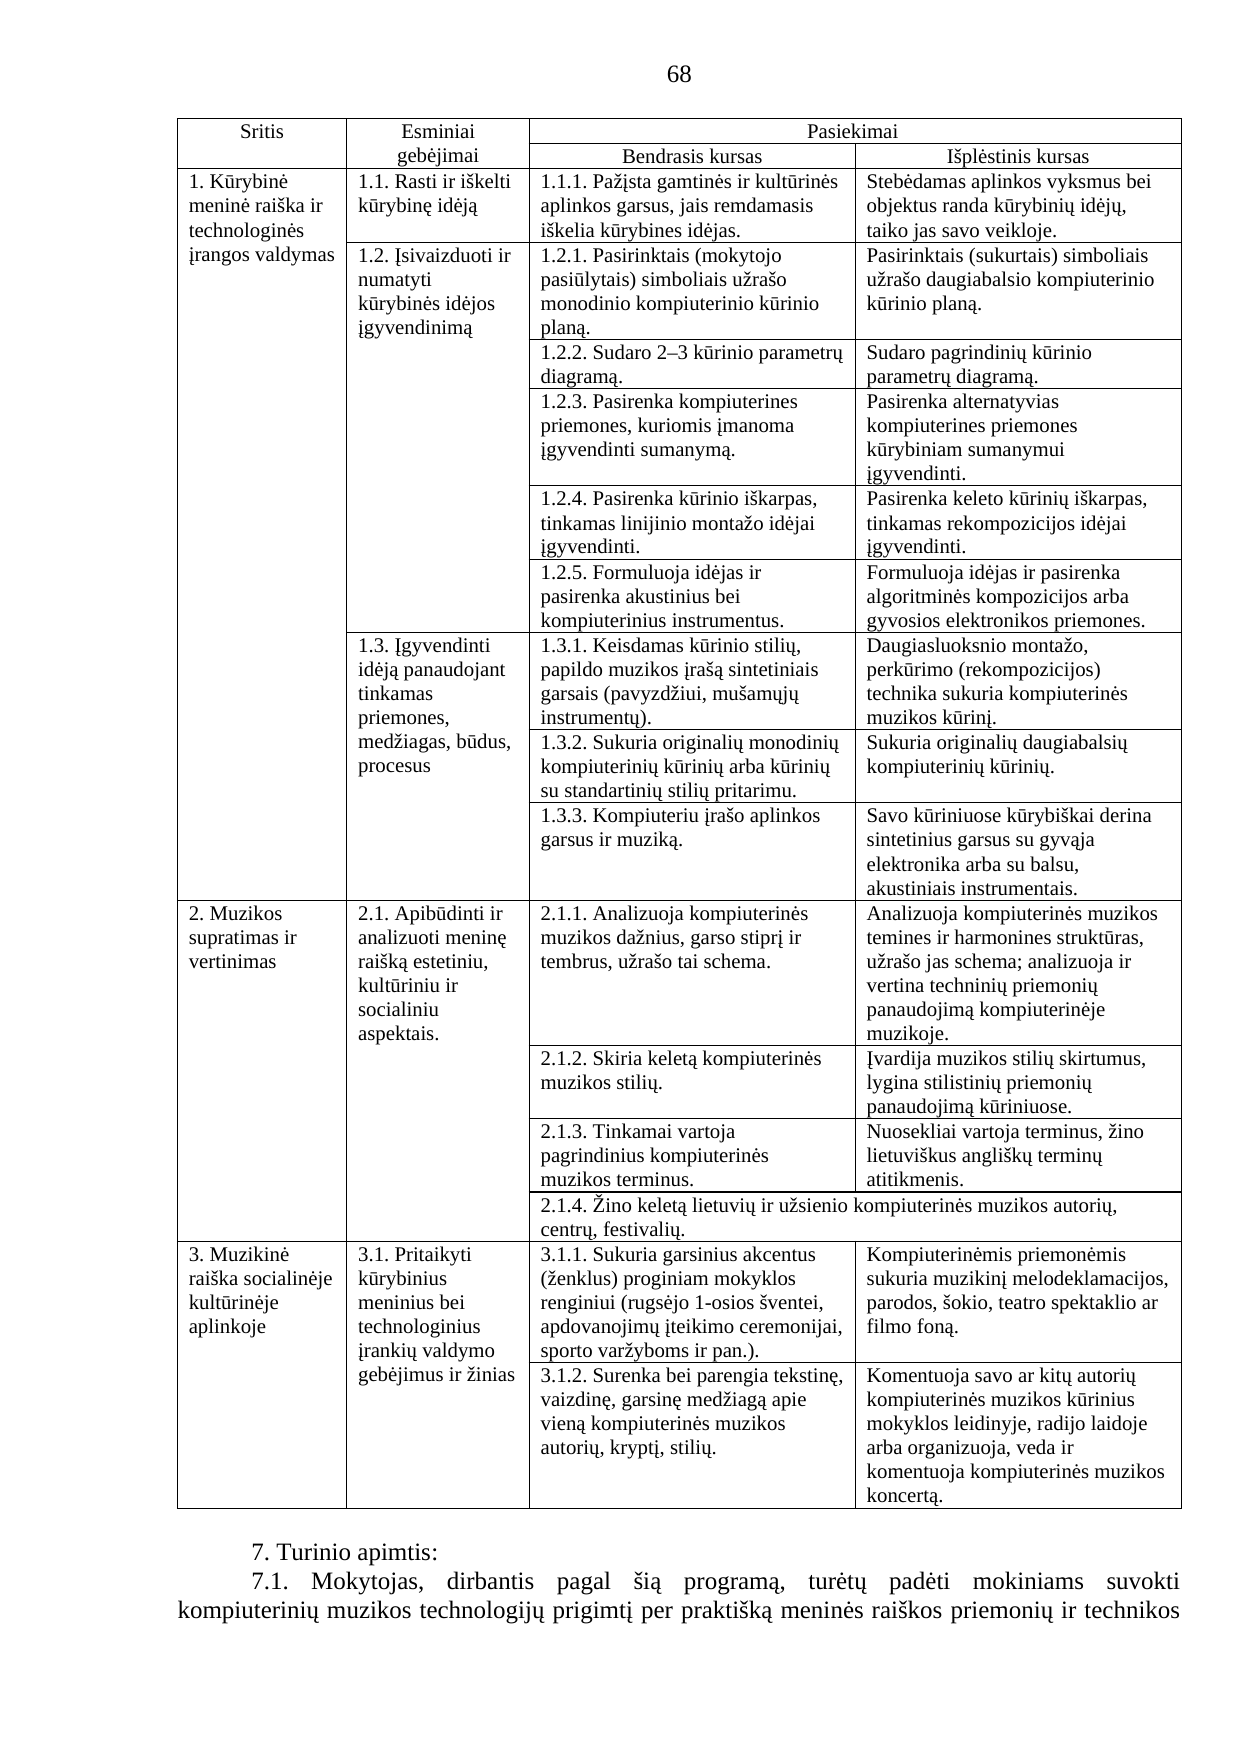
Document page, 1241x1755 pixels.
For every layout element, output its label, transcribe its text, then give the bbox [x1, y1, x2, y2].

table_cell 1. Kūrybinė meninė raiška ir technologinės įrangos valdymas [178, 169, 346, 899]
table_header Pasiekimai [530, 119, 1181, 143]
table_cell Įvardija muzikos stilių skirtumus, lygina stilistinių priemonių panaudojimą kūriniuose. [856, 1046, 1181, 1118]
table_cell Formuluoja idėjas ir pasirenka algoritminės kompozicijos arba gyvosios elektronikos priemones. [856, 560, 1181, 632]
table_cell Sudaro pagrindinių kūrinio parametrų diagramą. [856, 340, 1181, 388]
table_cell 2.1.4. Žino keletą lietuvių ir užsienio kompiuterinės muzikos autorių, centrų, festivalių. [530, 1193, 1181, 1241]
text 7. Turinio apimtis: [177, 1537, 1181, 1566]
table_cell 3. Muzikinė raiška socialinėje kultūrinėje aplinkoje [178, 1242, 346, 1507]
table_cell Savo kūriniuose kūrybiškai derina sintetinius garsus su gyvąja elektronika arba su balsu, akustiniais instrumentais. [856, 803, 1181, 899]
table_cell 2.1.2. Skiria keletą kompiuterinės muzikos stilių. [530, 1046, 855, 1118]
table_cell 2.1.3. Tinkamai vartoja pagrindinius kompiuterinės muzikos terminus. [530, 1119, 855, 1191]
table_header Esminiai gebėjimai [347, 119, 529, 168]
table_cell 2.1.1. Analizuoja kompiuterinės muzikos dažnius, garso stiprį ir tembrus, užrašo tai schema. [530, 901, 855, 1045]
table_cell 1.2.4. Pasirenka kūrinio iškarpas, tinkamas linijinio montažo idėjai įgyvendinti. [530, 486, 855, 558]
table_cell Nuosekliai vartoja terminus, žino lietuviškus angliškų terminų atitikmenis. [856, 1119, 1181, 1191]
table_cell 1.2.2. Sudaro 2–3 kūrinio parametrų diagramą. [530, 340, 855, 388]
table_cell Daugiasluoksnio montažo, perkūrimo (rekompozicijos) technika sukuria kompiuterinės muzikos kūrinį. [856, 633, 1181, 729]
table_header Sritis [178, 119, 346, 168]
table_cell 3.1.2. Surenka bei parengia tekstinę, vaizdinę, garsinę medžiagą apie vieną kompiuterinės muzikos autorių, kryptį, stilių. [530, 1363, 855, 1507]
table_cell 1.1. Rasti ir iškelti kūrybinę idėją [347, 169, 529, 242]
table_cell Bendrasis kursas [530, 144, 855, 168]
table_cell 1.1.1. Pažįsta gamtinės ir kultūrinės aplinkos garsus, jais remdamasis iškelia kūrybines idėjas. [530, 169, 855, 242]
table_cell 3.1.1. Sukuria garsinius akcentus (ženklus) proginiam mokyklos renginiui (rugsėjo 1-osios šventei, apdovanojimų įteikimo ceremonijai, sporto varžyboms ir pan.). [530, 1242, 855, 1362]
table_cell 1.3.2. Sukuria originalių monodinių kompiuterinių kūrinių arba kūrinių su standartinių stilių pritarimu. [530, 730, 855, 802]
table_cell Kompiuterinėmis priemonėmis sukuria muzikinį melodeklamacijos, parodos, šokio, teatro spektaklio ar filmo foną. [856, 1242, 1181, 1362]
table_cell 2.1. Apibūdinti ir analizuoti meninę raišką estetiniu, kultūriniu ir socialiniu aspektais. [347, 901, 529, 1241]
table_cell Pasirinktais (sukurtais) simboliais užrašo daugiabalsio kompiuterinio kūrinio planą. [856, 243, 1181, 339]
table_cell Analizuoja kompiuterinės muzikos temines ir harmonines struktūras, užrašo jas schema; analizuoja ir vertina techninių priemonių panaudojimą kompiuterinėje muzikoje. [856, 901, 1181, 1045]
table_cell 1.3.3. Kompiuteriu įrašo aplinkos garsus ir muziką. [530, 803, 855, 899]
table_cell 2. Muzikos supratimas ir vertinimas [178, 901, 346, 1241]
table_cell 1.2.5. Formuluoja idėjas ir pasirenka akustinius bei kompiuterinius instrumentus. [530, 560, 855, 632]
table_cell 1.3.1. Keisdamas kūrinio stilių, papildo muzikos įrašą sintetiniais garsais (pavyzdžiui, mušamųjų instrumentų). [530, 633, 855, 729]
text 7.1. Mokytojas, dirbantis pagal šią programą, turėtų padėti mokiniams suvokti kompiuterinių muzikos technologijų prigimtį per praktišką meninės raiškos priemonių ir technikos [177, 1566, 1181, 1623]
table_cell Išplėstinis kursas [856, 144, 1181, 168]
table_cell 1.3. Įgyvendinti idėją panaudojant tinkamas priemones, medžiagas, būdus, procesus [347, 633, 529, 899]
table_cell Pasirenka keleto kūrinių iškarpas, tinkamas rekompozicijos idėjai įgyvendinti. [856, 486, 1181, 558]
table_cell 1.2. Įsivaizduoti ir numatyti kūrybinės idėjos įgyvendinimą [347, 243, 529, 632]
table_cell Stebėdamas aplinkos vyksmus bei objektus randa kūrybinių idėjų, taiko jas savo veikloje. [856, 169, 1181, 242]
table_cell 3.1. Pritaikyti kūrybinius meninius bei technologinius įrankių valdymo gebėjimus ir žinias [347, 1242, 529, 1507]
table_cell 1.2.1. Pasirinktais (mokytojo pasiūlytais) simboliais užrašo monodinio kompiuterinio kūrinio planą. [530, 243, 855, 339]
table_cell 1.2.3. Pasirenka kompiuterines priemones, kuriomis įmanoma įgyvendinti sumanymą. [530, 389, 855, 485]
table_cell Pasirenka alternatyvias kompiuterines priemones kūrybiniam sumanymui įgyvendinti. [856, 389, 1181, 485]
table_cell Sukuria originalių daugiabalsių kompiuterinių kūrinių. [856, 730, 1181, 802]
table_cell Komentuoja savo ar kitų autorių kompiuterinės muzikos kūrinius mokyklos leidinyje, radijo laidoje arba organizuoja, veda ir komentuoja kompiuterinės muzikos koncertą. [856, 1363, 1181, 1507]
